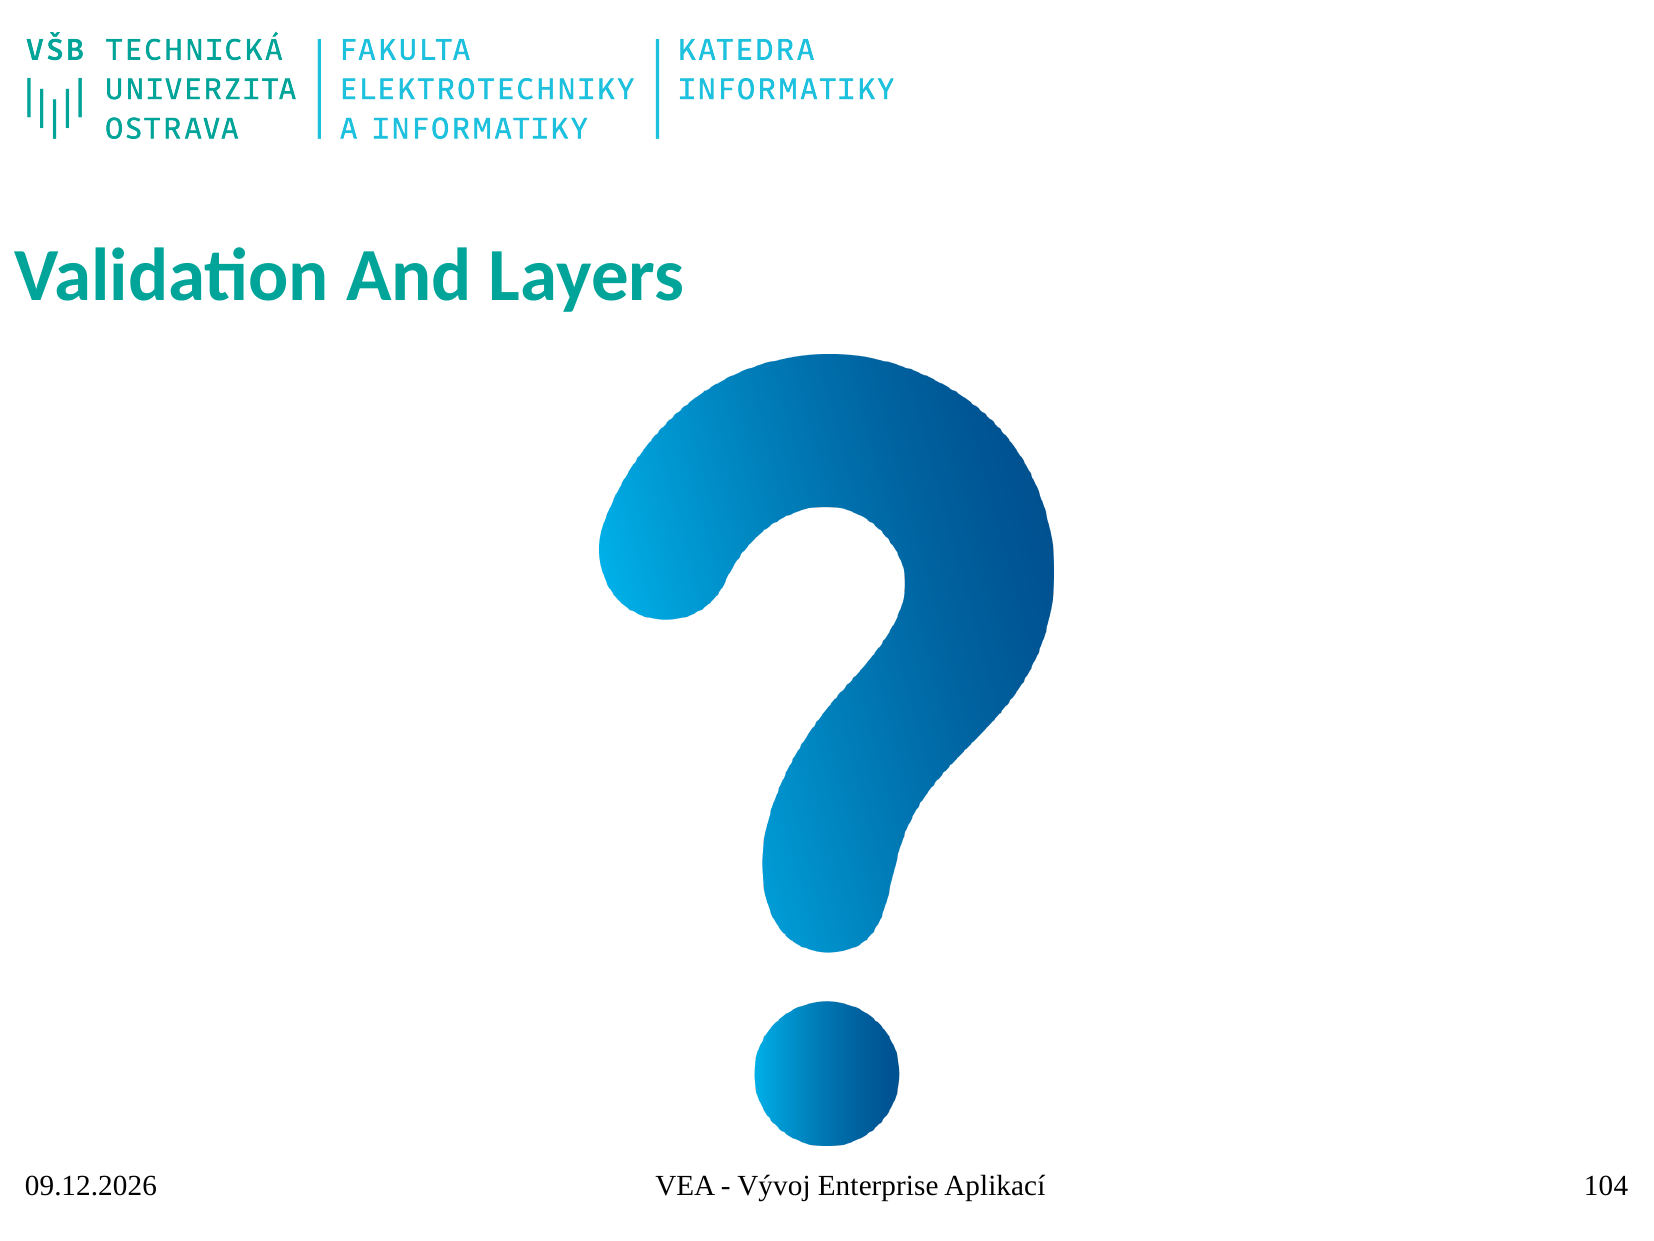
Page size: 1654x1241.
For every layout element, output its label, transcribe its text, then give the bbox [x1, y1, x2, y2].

picture [599, 354, 1054, 1146]
picture [26, 31, 894, 139]
title Validation And Layers [14, 165, 1619, 319]
picture [599, 354, 806, 536]
